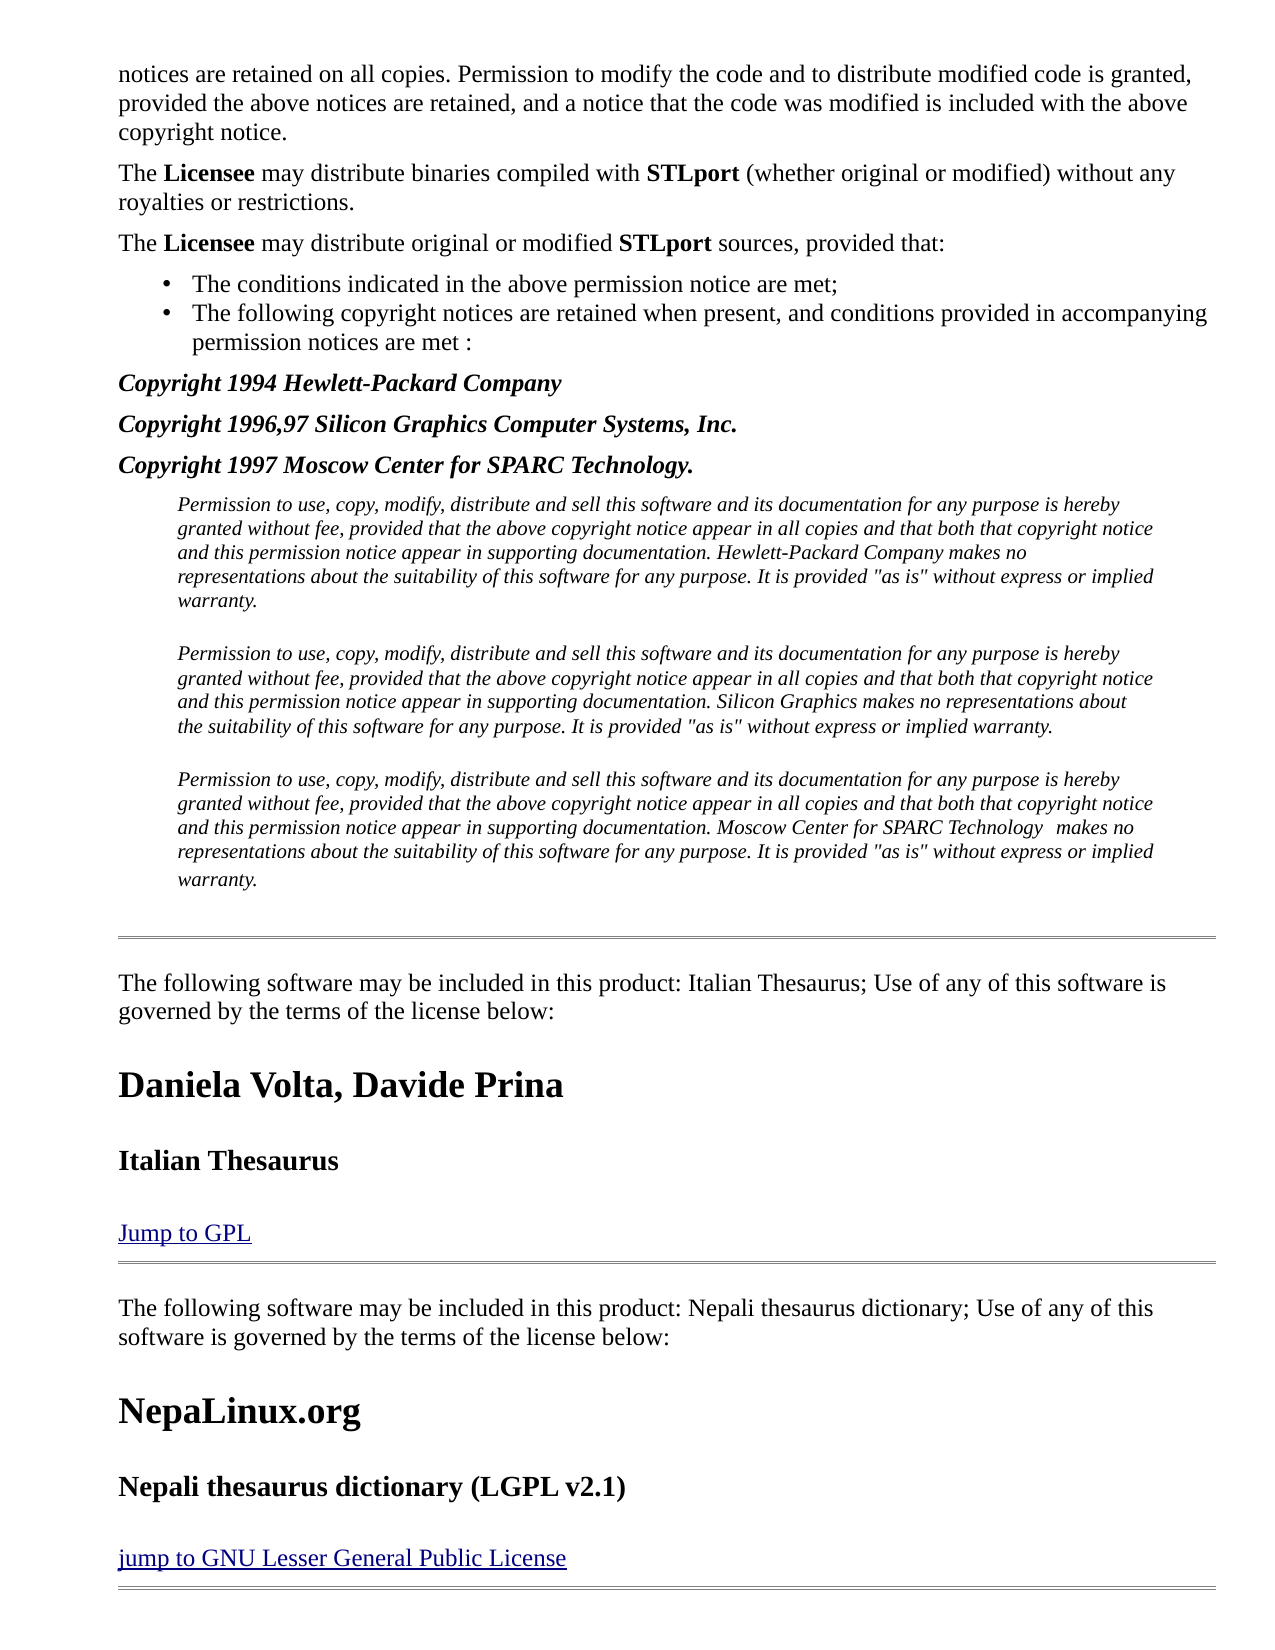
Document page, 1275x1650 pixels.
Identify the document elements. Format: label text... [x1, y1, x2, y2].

text jump to GNU Lesser General Public License [118, 1515, 1216, 1572]
text Jump to GPL [118, 1189, 1216, 1247]
subtitle Daniela Volta, Davide Prina [118, 1063, 1216, 1106]
text Permission to use, copy, modify, distribute and sell this software and its documentation for any purpose is hereby granted without fee, provided that the above copyright notice appear in all copies and that both that copyright notice and this permission notice appear in supporting documentation. Moscow Center for SPARC Technology makes no representations about the suitability of this software for any purpose. It is provided "as is" without express or implied warranty. [177, 767, 1157, 892]
text The Licensee may distribute binaries compiled with STLport (whether original or modified) without any royalties or restrictions. [118, 158, 1216, 215]
text Copyright 1996,97 Silicon Graphics Computer Systems, Inc. [118, 409, 1216, 438]
text The following software may be included in this product: Italian Thesaurus; Use of any of this software is governed by the terms of the license below: [118, 968, 1216, 1025]
text Permission to use, copy, modify, distribute and sell this software and its documentation for any purpose is hereby granted without fee, provided that the above copyright notice appear in all copies and that both that copyright notice and this permission notice appear in supporting documentation. Hewlett-Packard Company makes no representations about the suitability of this software for any purpose. It is provided "as is" without express or implied warranty. [177, 492, 1157, 612]
text The Licensee may distribute original or modified STLport sources, provided that: [118, 228, 1216, 257]
subtitle Nepali thesaurus dictionary (LGPL v2.1) [118, 1469, 1216, 1502]
subtitle Italian Thesaurus [118, 1143, 1216, 1177]
text The following software may be included in this product: Nepali thesaurus dictionary; Use of any of this software is governed by the terms of the license below: [118, 1293, 1216, 1351]
text Permission to use, copy, modify, distribute and sell this software and its documentation for any purpose is hereby granted without fee, provided that the above copyright notice appear in all copies and that both that copyright notice and this permission notice appear in supporting documentation. Silicon Graphics makes no representations about the suitability of this software for any purpose. It is provided "as is" without express or implied warranty. [177, 641, 1157, 738]
list The following copyright notices are retained when present, and conditions provided in accompanying permission notices are met : [162, 298, 1216, 355]
text Copyright 1997 Moscow Center for SPARC Technology. [118, 450, 1216, 479]
subtitle NepaLinux.org [118, 1388, 1216, 1431]
text notices are retained on all copies. Permission to modify the code and to distribute modified code is granted, provided the above notices are retained, and a notice that the code was modified is included with the above copyright notice. [118, 59, 1216, 145]
text Copyright 1994 Hewlett-Packard Company [118, 368, 1216, 397]
list The conditions indicated in the above permission notice are met; [162, 269, 1216, 298]
